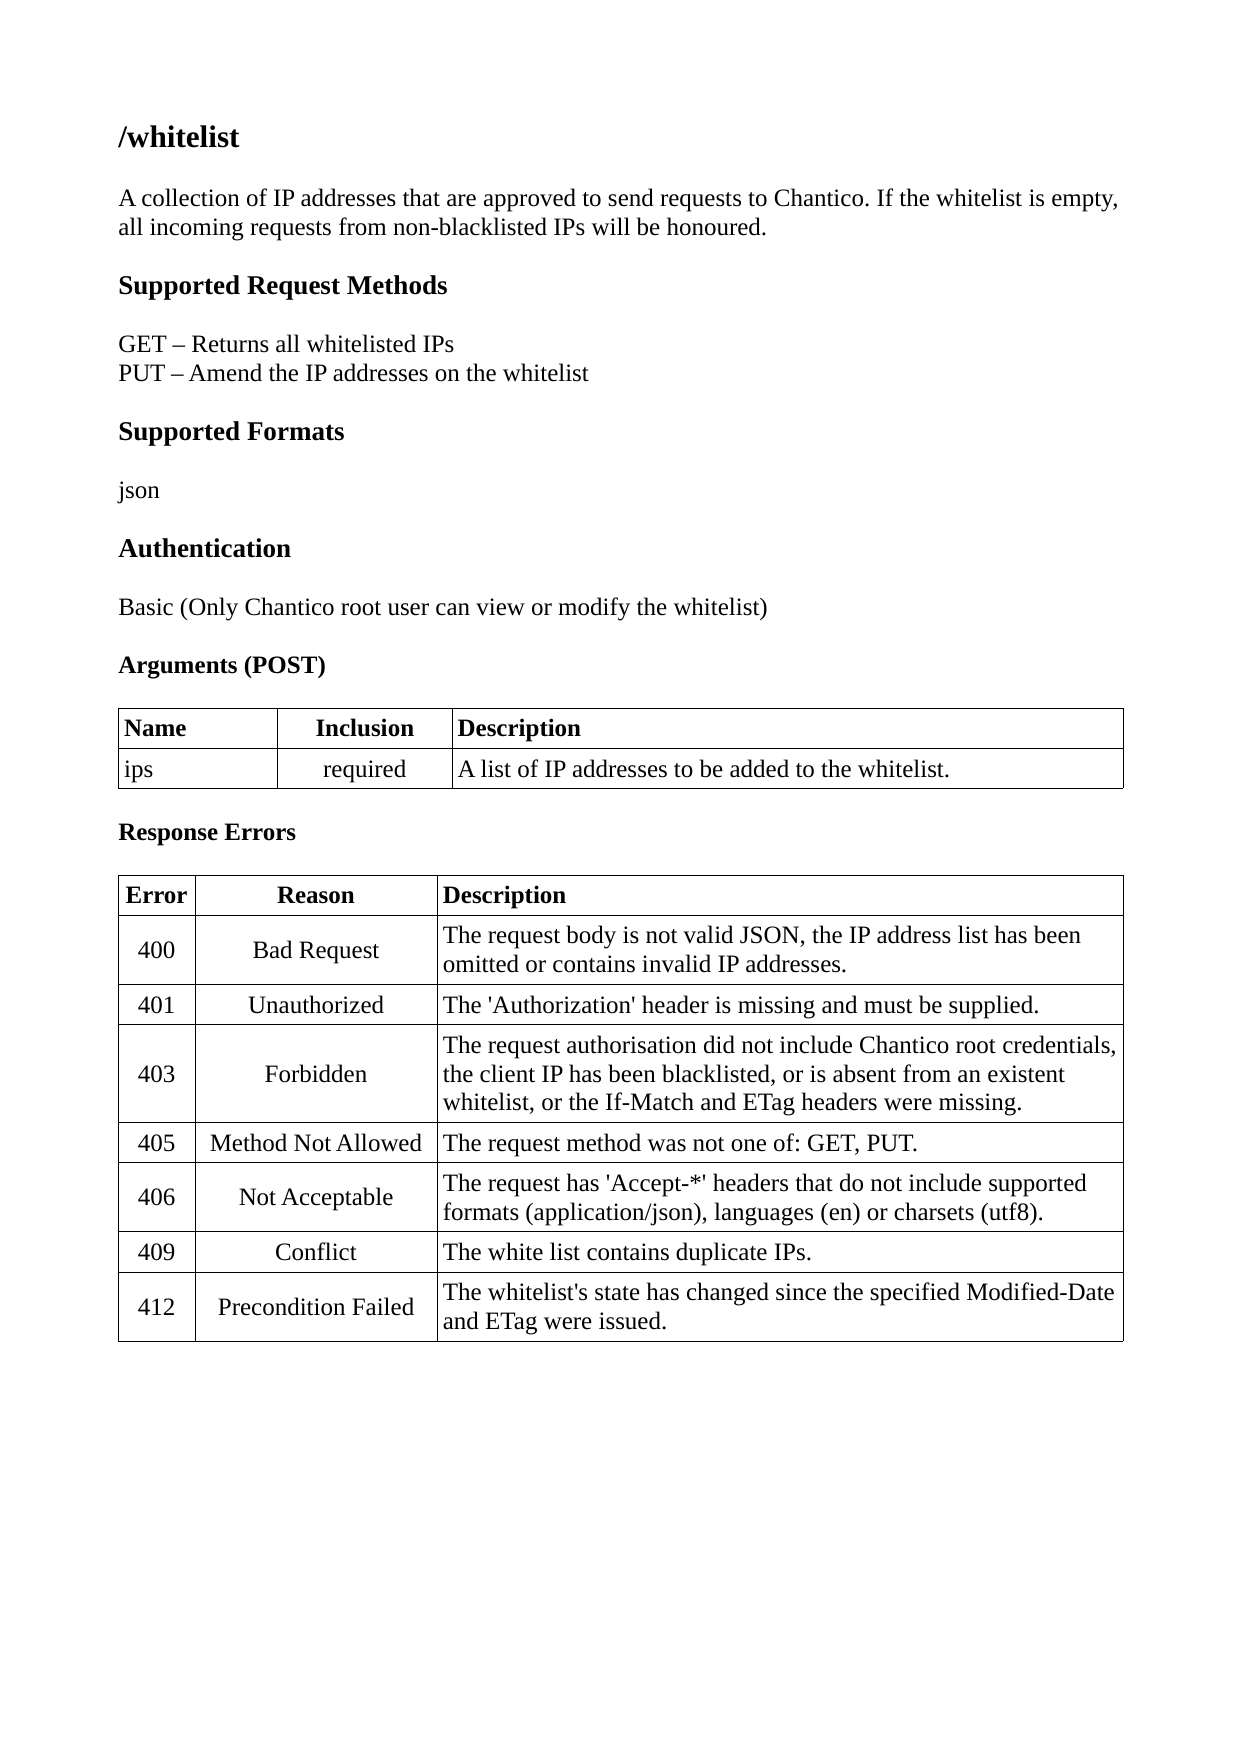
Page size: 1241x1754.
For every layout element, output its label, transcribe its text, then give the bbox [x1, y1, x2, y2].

text Arguments (POST) [118, 650, 1122, 679]
table_cell 406 [119, 1163, 195, 1231]
text PUT – Amend the IP addresses on the whitelist [118, 358, 1122, 386]
table_cell The white list contains duplicate IPs. [438, 1232, 1123, 1272]
table_cell The whitelist's state has changed since the specified Modified-Date and ETag were issued. [438, 1273, 1123, 1341]
table_cell 412 [119, 1273, 195, 1341]
table_header Error [119, 876, 195, 915]
table_cell The request has 'Accept-*' headers that do not include supported formats (application/json), languages (en) or charsets (utf8). [438, 1163, 1123, 1231]
table_cell 403 [119, 1025, 195, 1122]
text A collection of IP addresses that are approved to send requests to Chantico. If the whitelist is empty, all incoming requests from non-blacklisted IPs will be honoured. [118, 183, 1122, 240]
table_cell Conflict [196, 1232, 437, 1272]
table_cell The request body is not valid JSON, the IP address list has been omitted or contains invalid IP addresses. [438, 916, 1123, 984]
table_cell ips [119, 749, 277, 788]
table_cell Not Acceptable [196, 1163, 437, 1231]
table_cell Method Not Allowed [196, 1123, 437, 1162]
table_cell A list of IP addresses to be added to the whitelist. [453, 749, 1123, 788]
table_cell 400 [119, 916, 195, 984]
table_cell Forbidden [196, 1025, 437, 1122]
table_cell Bad Request [196, 916, 437, 984]
table_cell 405 [119, 1123, 195, 1162]
text GET – Returns all whitelisted IPs [118, 329, 1122, 358]
text /whitelist [118, 118, 1122, 154]
text Authentication [118, 533, 1122, 564]
text Response Errors [118, 817, 1122, 846]
table_cell The 'Authorization' header is missing and must be supplied. [438, 985, 1123, 1024]
table_header Reason [196, 876, 437, 915]
text json [118, 475, 1122, 504]
table_header Description [438, 876, 1123, 915]
table_cell The request method was not one of: GET, PUT. [438, 1123, 1123, 1162]
table_cell The request authorisation did not include Chantico root credentials, the client IP has been blacklisted, or is absent from an existent whitelist, or the If-Match and ETag headers were missing. [438, 1025, 1123, 1122]
table_cell 401 [119, 985, 195, 1024]
text Supported Request Methods [118, 269, 1122, 300]
table_header Description [453, 709, 1123, 748]
table_cell Precondition Failed [196, 1273, 437, 1341]
text Supported Formats [118, 415, 1122, 446]
table_cell 409 [119, 1232, 195, 1272]
table_cell required [278, 749, 452, 788]
table_header Inclusion [278, 709, 452, 748]
table_header Name [119, 709, 277, 748]
table_cell Unauthorized [196, 985, 437, 1024]
text Basic (Only Chantico root user can view or modify the whitelist) [118, 592, 1122, 621]
